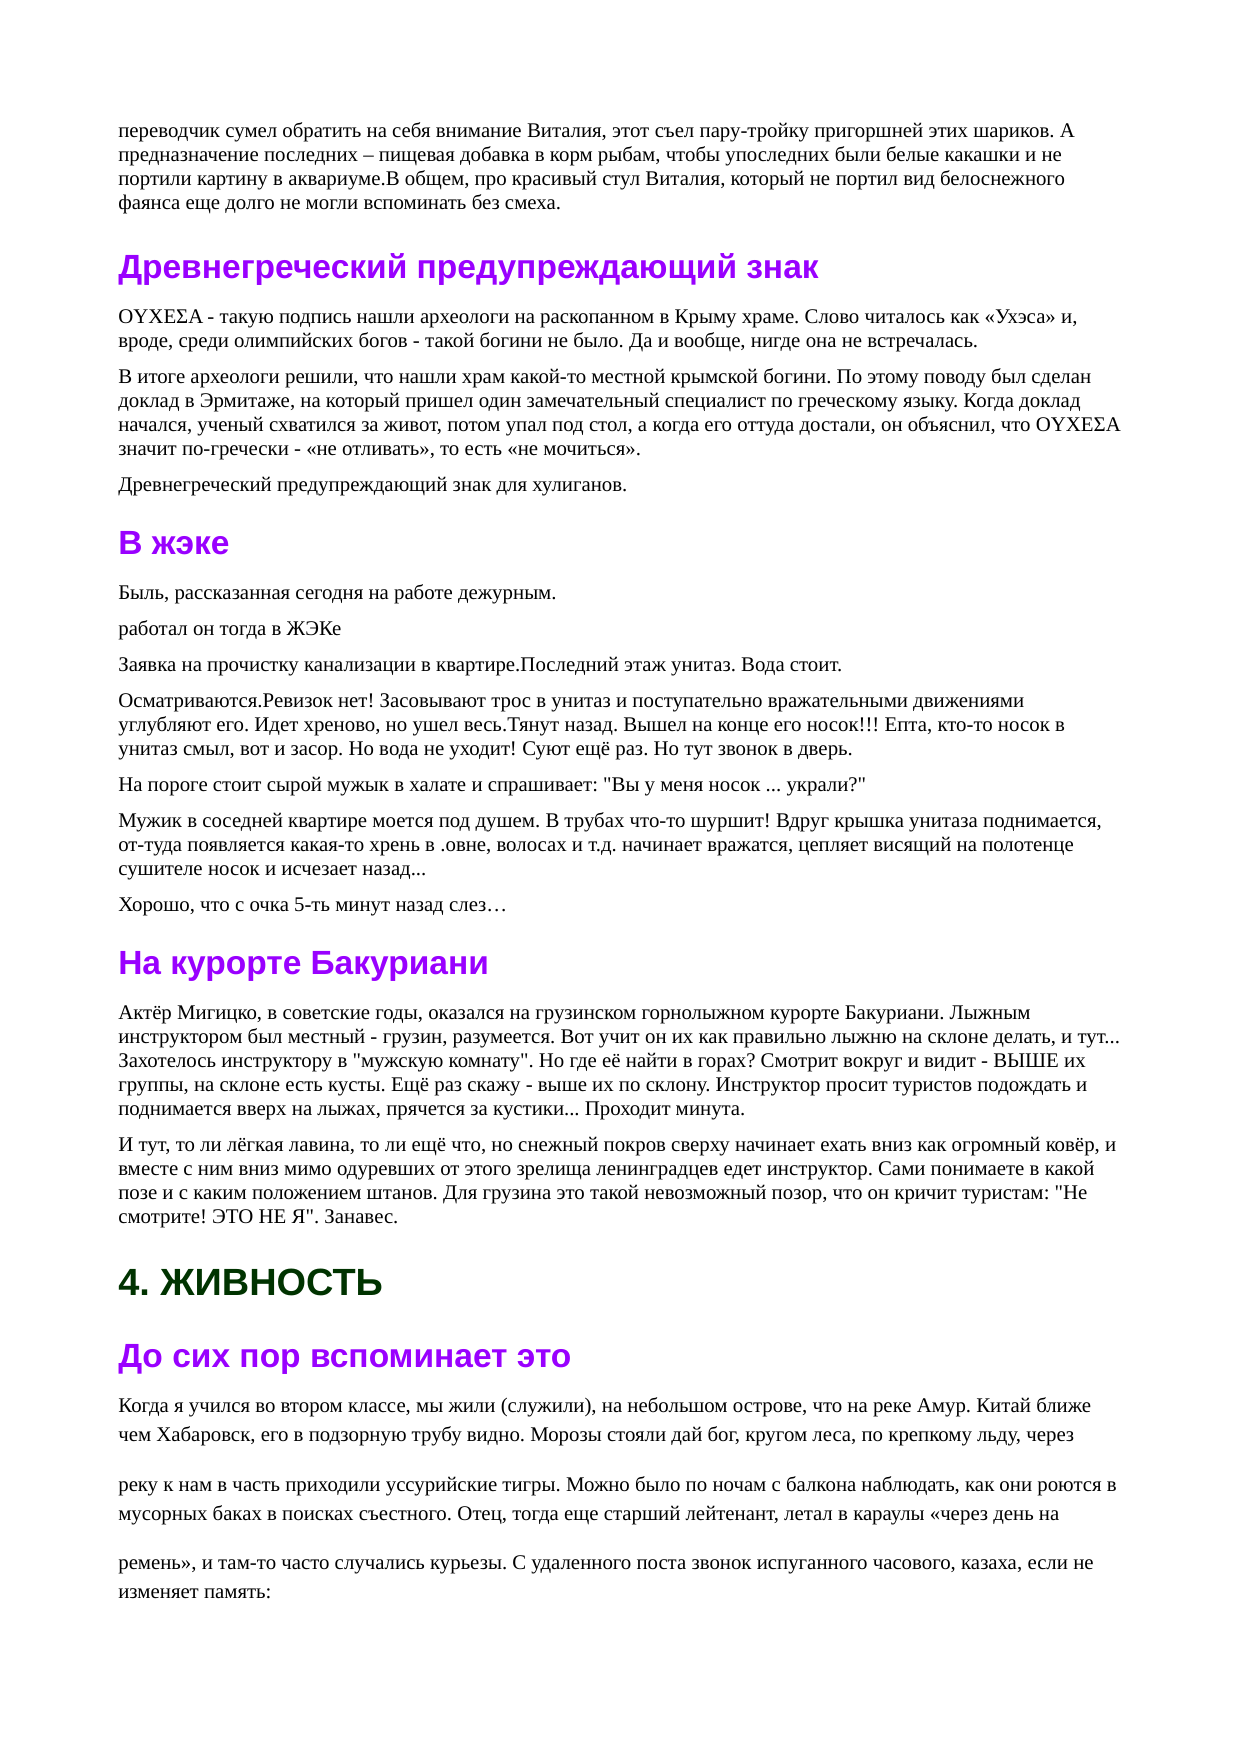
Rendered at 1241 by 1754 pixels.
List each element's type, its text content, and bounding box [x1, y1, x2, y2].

subtitle На курорте Бакуриани [118, 943, 1122, 982]
text В итоге археологи решили, что нашли храм какой-то местной крымской богини. По этому поводу был сделан доклад в Эрмитаже, на который пришел один замечательный специалист по греческому языку. Когда доклад начался, ученый схватился за живот, потом упал под стол, а когда его оттуда достали, он объяснил, что OYXEΣA значит по-гречески - «не отливать», то есть «не мочиться». [118, 364, 1122, 460]
subtitle Древнегреческий предупреждающий знак [118, 247, 1122, 286]
text переводчик сумел обратить на себя внимание Виталия, этот съел пару-тройку пригоршней этих шариков. А предназначение последних – пищевая добавка в корм рыбам, чтобы упоследних были белые какашки и не портили картину в аквариуме.В общем, про красивый стул Виталия, который не портил вид белоснежного фаянса еще долго не могли вспоминать без смеха. [118, 118, 1122, 214]
text Хорошо, что с очка 5-ть минут назад слез… [118, 892, 1122, 916]
subtitle До сих пор вспоминает это [118, 1336, 1122, 1375]
text На пороге стоит сырой мужык в халате и спрашивает: "Вы у меня носок ... украли?" [118, 772, 1122, 796]
text реку к нам в часть приходили уссурийские тигры. Можно было по ночам с балкона наблюдать, как они роются в мусорных баках в поисках съестного. Отец, тогда еще старший лейтенант, летал в караулы «через день на [118, 1472, 1122, 1524]
text работал он тогда в ЖЭКе [118, 616, 1122, 640]
text Актёр Мигицко, в советские годы, оказался на грузинском горнолыжном курорте Бакуриани. Лыжным инструктором был местный - грузин, разумеется. Вот учит он их как правильно лыжню на склоне делать, и тут... Захотелось инструктору в "мужскую комнату". Но где её найти в горах? Смотрит вокруг и видит - ВЫШЕ их группы, на склоне есть кусты. Ещё раз скажу - выше их по склону. Инструктор просит туристов подождать и поднимается вверх на лыжах, прячется за кустики... Проходит минута. [118, 1000, 1122, 1120]
text OYXEΣA - такую подпись нашли археологи на раскопанном в Крыму храме. Слово читалось как «Ухэса» и, вроде, среди олимпийских богов - такой богини не было. Да и вообще, нигде она не встречалась. [118, 304, 1122, 352]
text Заявка на прочистку канализации в квартире.Последний этаж унитаз. Вода стоит. [118, 652, 1122, 676]
subtitle 4. ЖИВНОСТЬ [118, 1259, 1122, 1303]
text Осматриваются.Ревизок нет! Засовывают трос в унитаз и поступательно вражательными движениями углубляют его. Идет хреново, но ушел весь.Тянут назад. Вышел на конце его носок!!! Епта, кто-то носок в унитаз смыл, вот и засор. Но вода не уходит! Суют ещё раз. Но тут звонок в дверь. [118, 688, 1122, 760]
text ремень», и там-то часто случались курьезы. С удаленного поста звонок испуганного часового, казаха, если не изменяет память: [118, 1550, 1122, 1603]
text И тут, то ли лёгкая лавина, то ли ещё что, но снежный покров сверху начинает ехать вниз как огромный ковёр, и вместе с ним вниз мимо одуревших от этого зрелища ленинградцев едет инструктор. Сами понимаете в какой позе и с каким положением штанов. Для грузина это такой невозможный позор, что он кричит туристам: "Не смотрите! ЭТО НЕ Я". Занавес. [118, 1132, 1122, 1228]
text Быль, рассказанная сегодня на работе дежурным. [118, 580, 1122, 604]
text Мужик в соседней квартире моется под душем. В трубах что-то шуршит! Вдруг крышка унитаза поднимается, от-туда появляется какая-то хрень в .овне, волосах и т.д. начинает вражатся, цепляет висящий на полотенце сушителе носок и исчезает назад... [118, 808, 1122, 880]
text Древнегреческий предупреждающий знак для хулиганов. [118, 472, 1122, 496]
subtitle В жэке [118, 523, 1122, 562]
text Когда я учился во втором классе, мы жили (служили), на небольшом острове, что на реке Амур. Китай ближе чем Хабаровск, его в подзорную трубу видно. Морозы стояли дай бог, кругом леса, по крепкому льду, через [118, 1393, 1122, 1446]
